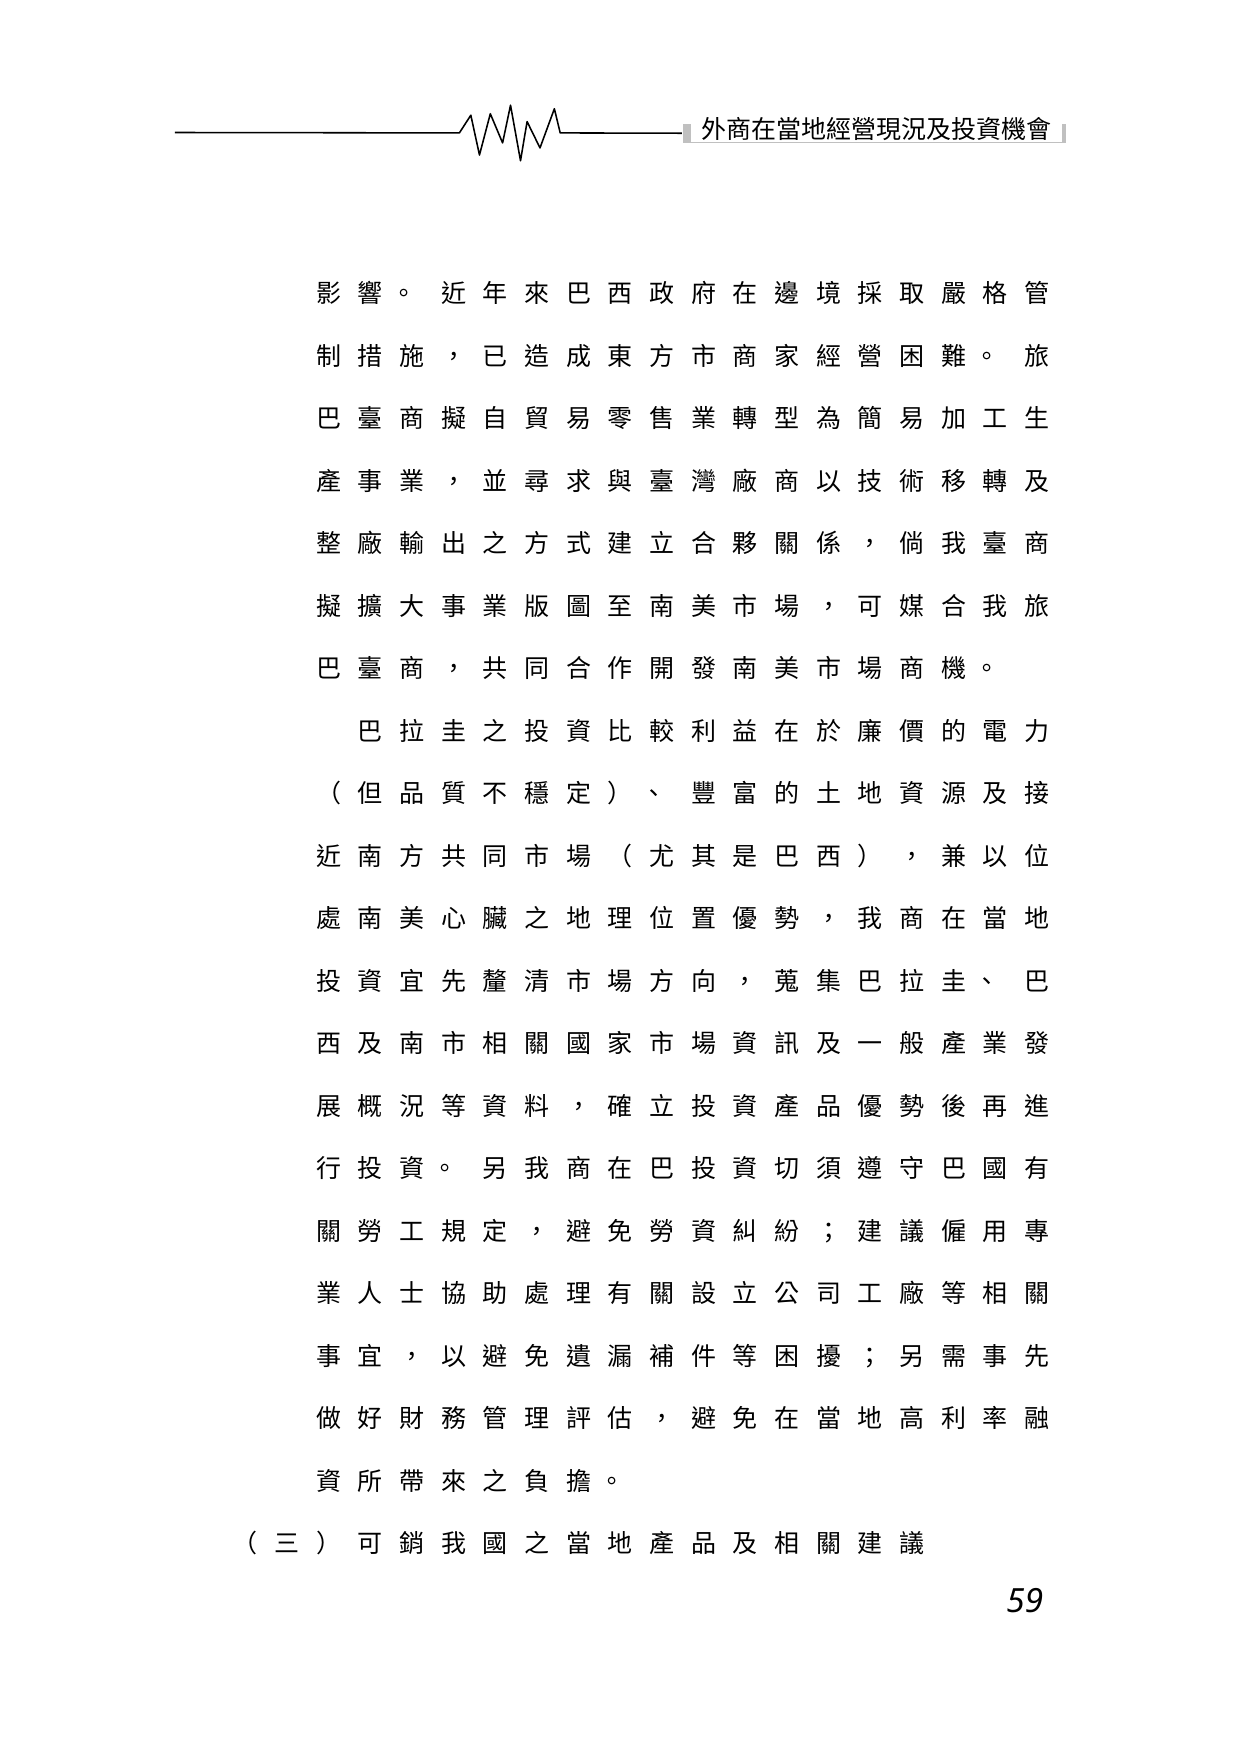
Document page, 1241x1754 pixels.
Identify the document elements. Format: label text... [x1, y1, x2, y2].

text 巴拉圭之投資比較利益在於廉價的電力（但品質不穩定）、豐富的土地資源及接近南方共同市場（尤其是巴西），兼以位處南美心臟之地理位置優勢，我商在當地投資宜先釐清市場方向，蒐集巴拉圭、巴西及南市相關國家市場資訊及一般產業發展概況等資料，確立投資產品優勢後再進行投資。另我商在巴投資切須遵守巴國有關勞工規定，避免勞資糾紛；建議僱用專業人士協助處理有關設立公司工廠等相關事宜，以避免遺漏補件等困擾；另需事先做好財務管理評估，避免在當地高利率融資所帶來之負擔。 [281, 688, 1058, 1500]
text 影響。近年來巴西政府在邊境採取嚴格管制措施，已造成東方市商家經營困難。旅巴臺商擬自貿易零售業轉型為簡易加工生產事業，並尋求與臺灣廠商以技術移轉及整廠輸出之方式建立合夥關係，倘我臺商擬擴大事業版圖至南美市場，可媒合我旅巴臺商，共同合作開發南美市場商機。 [281, 250, 1058, 688]
text （三）可銷我國之當地產品及相關建議 [207, 1500, 1058, 1563]
